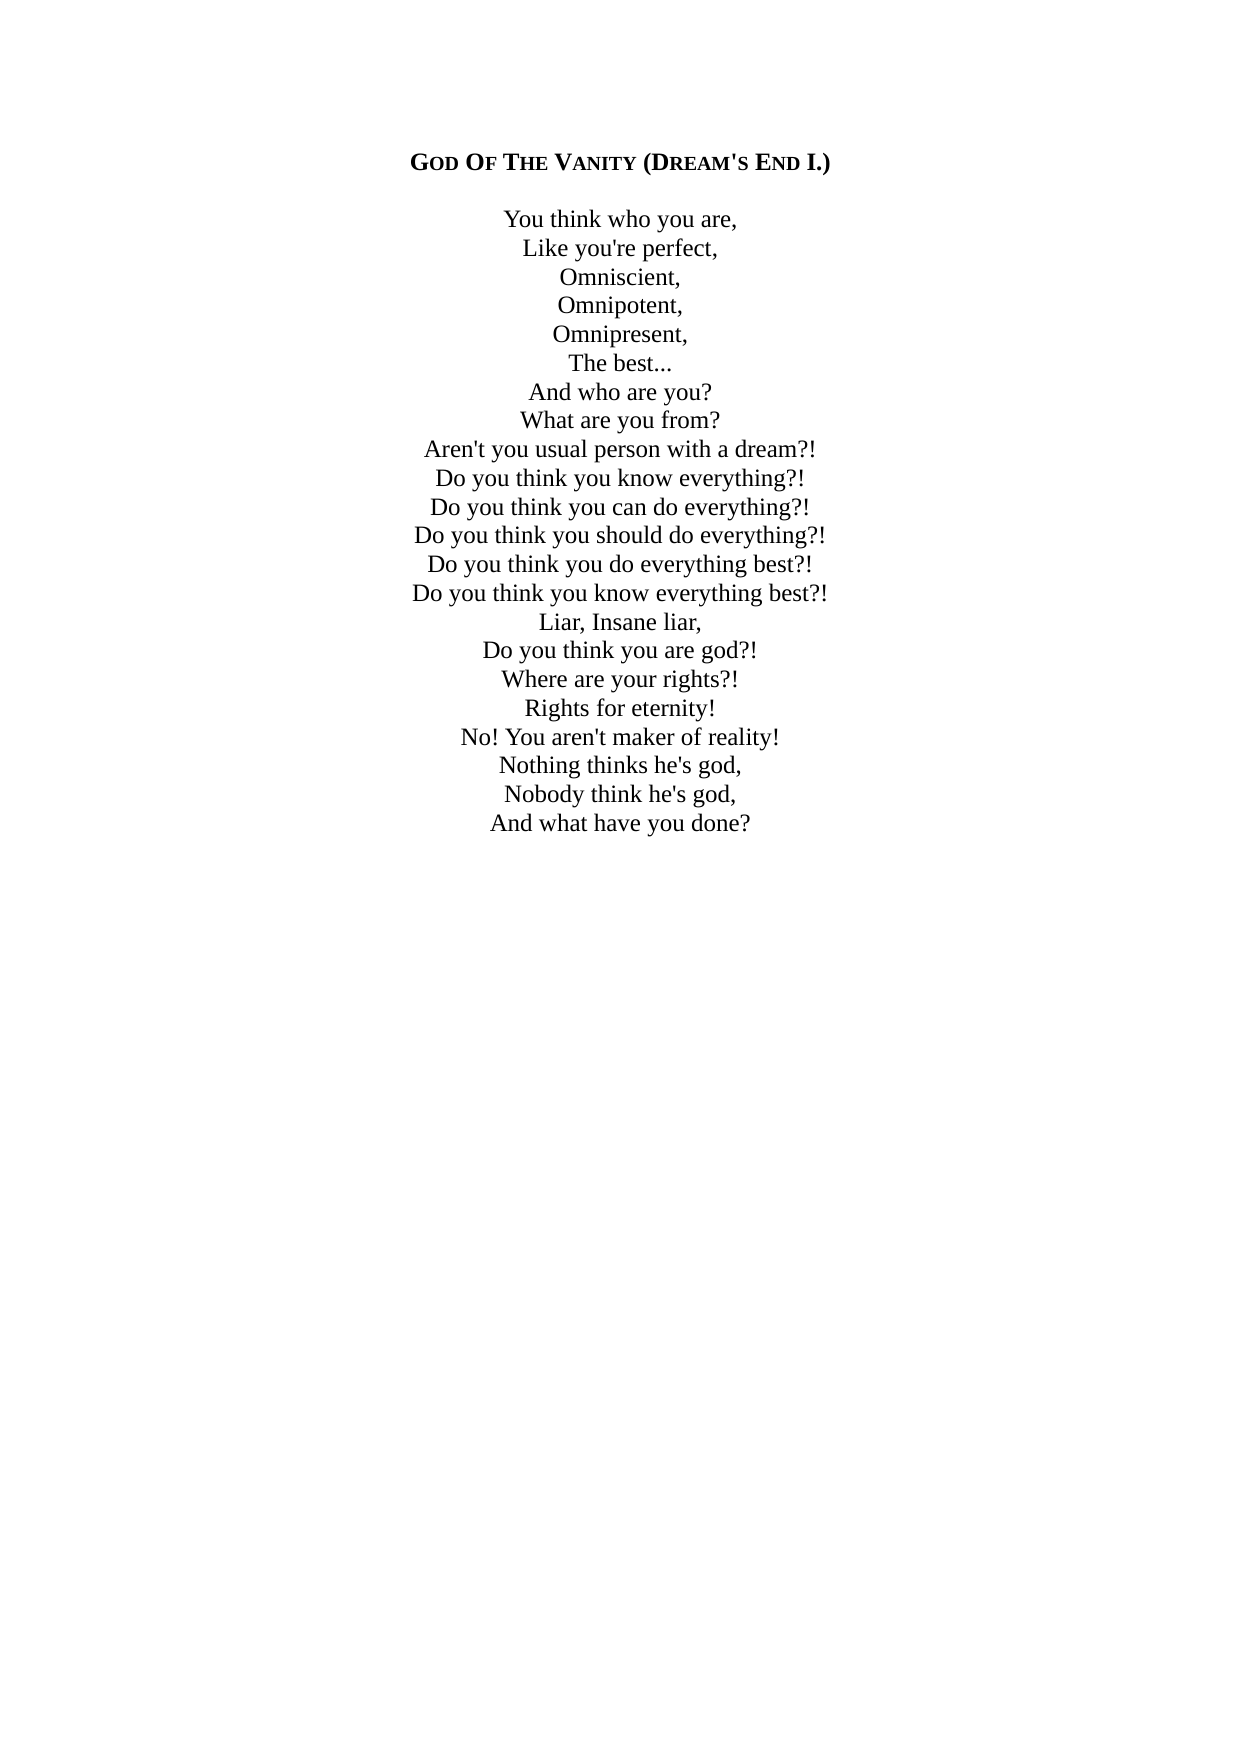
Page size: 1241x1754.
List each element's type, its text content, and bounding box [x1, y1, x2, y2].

text Do you think you can do everything?! [118, 492, 1122, 521]
text Do you think you are god?! [118, 636, 1122, 664]
text Nobody think he's god, [118, 779, 1122, 808]
text Do you think you do everything best?! [118, 549, 1122, 578]
text Where are your rights?! [118, 664, 1122, 693]
text Omnipotent, [118, 291, 1122, 319]
text Do you think you know everything?! [118, 463, 1122, 492]
text And what have you done? [118, 808, 1122, 837]
text What are you from? [118, 406, 1122, 434]
text Aren't you usual person with a dream?! [118, 434, 1122, 463]
text God Of The Vanity (Dream's End I.) [118, 147, 1122, 176]
text Do you think you should do everything?! [118, 521, 1122, 549]
text Omniscient, [118, 262, 1122, 291]
text Rights for eternity! [118, 693, 1122, 722]
text Like you're perfect, [118, 233, 1122, 262]
text Do you think you know everything best?! [118, 578, 1122, 607]
text Liar, Insane liar, [118, 607, 1122, 636]
text Omnipresent, [118, 319, 1122, 348]
text The best... [118, 348, 1122, 377]
text You think who you are, [118, 204, 1122, 233]
text And who are you? [118, 377, 1122, 406]
text Nothing thinks he's god, [118, 751, 1122, 779]
text No! You aren't maker of reality! [118, 722, 1122, 751]
